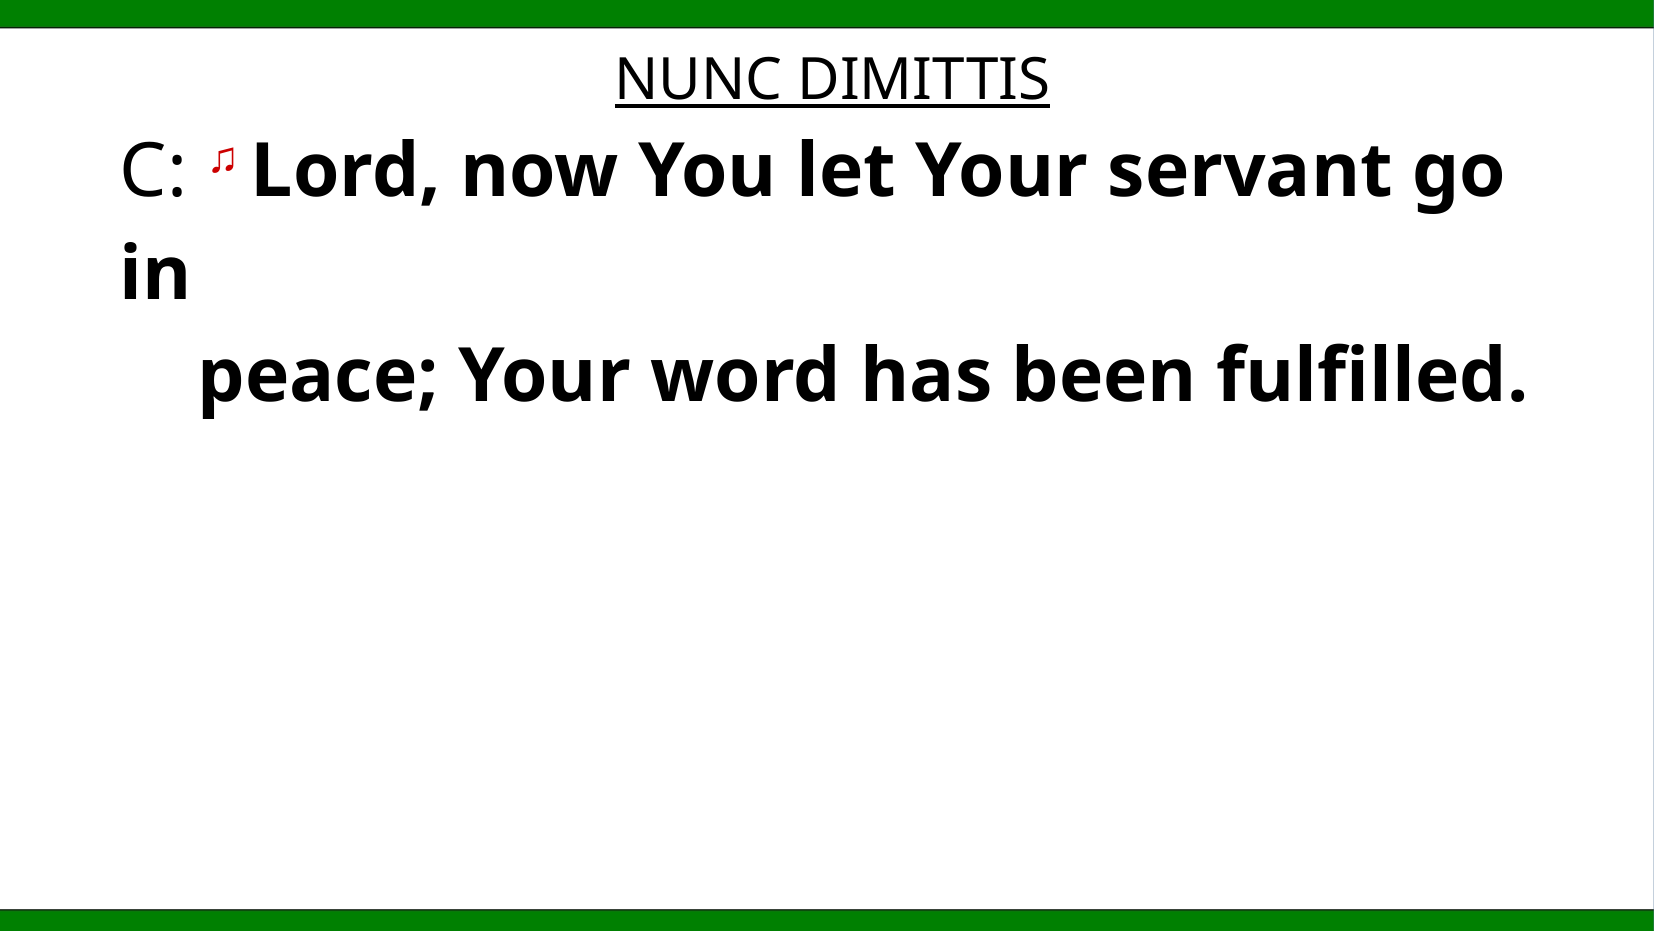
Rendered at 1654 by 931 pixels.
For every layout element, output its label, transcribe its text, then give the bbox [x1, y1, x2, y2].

picture [0, 0, 1654, 931]
text_box NUNC DIMITTIS C: ♫ Lord, now You let Your servant go in peace; Your word has been fulfilled. [105, 30, 1561, 346]
